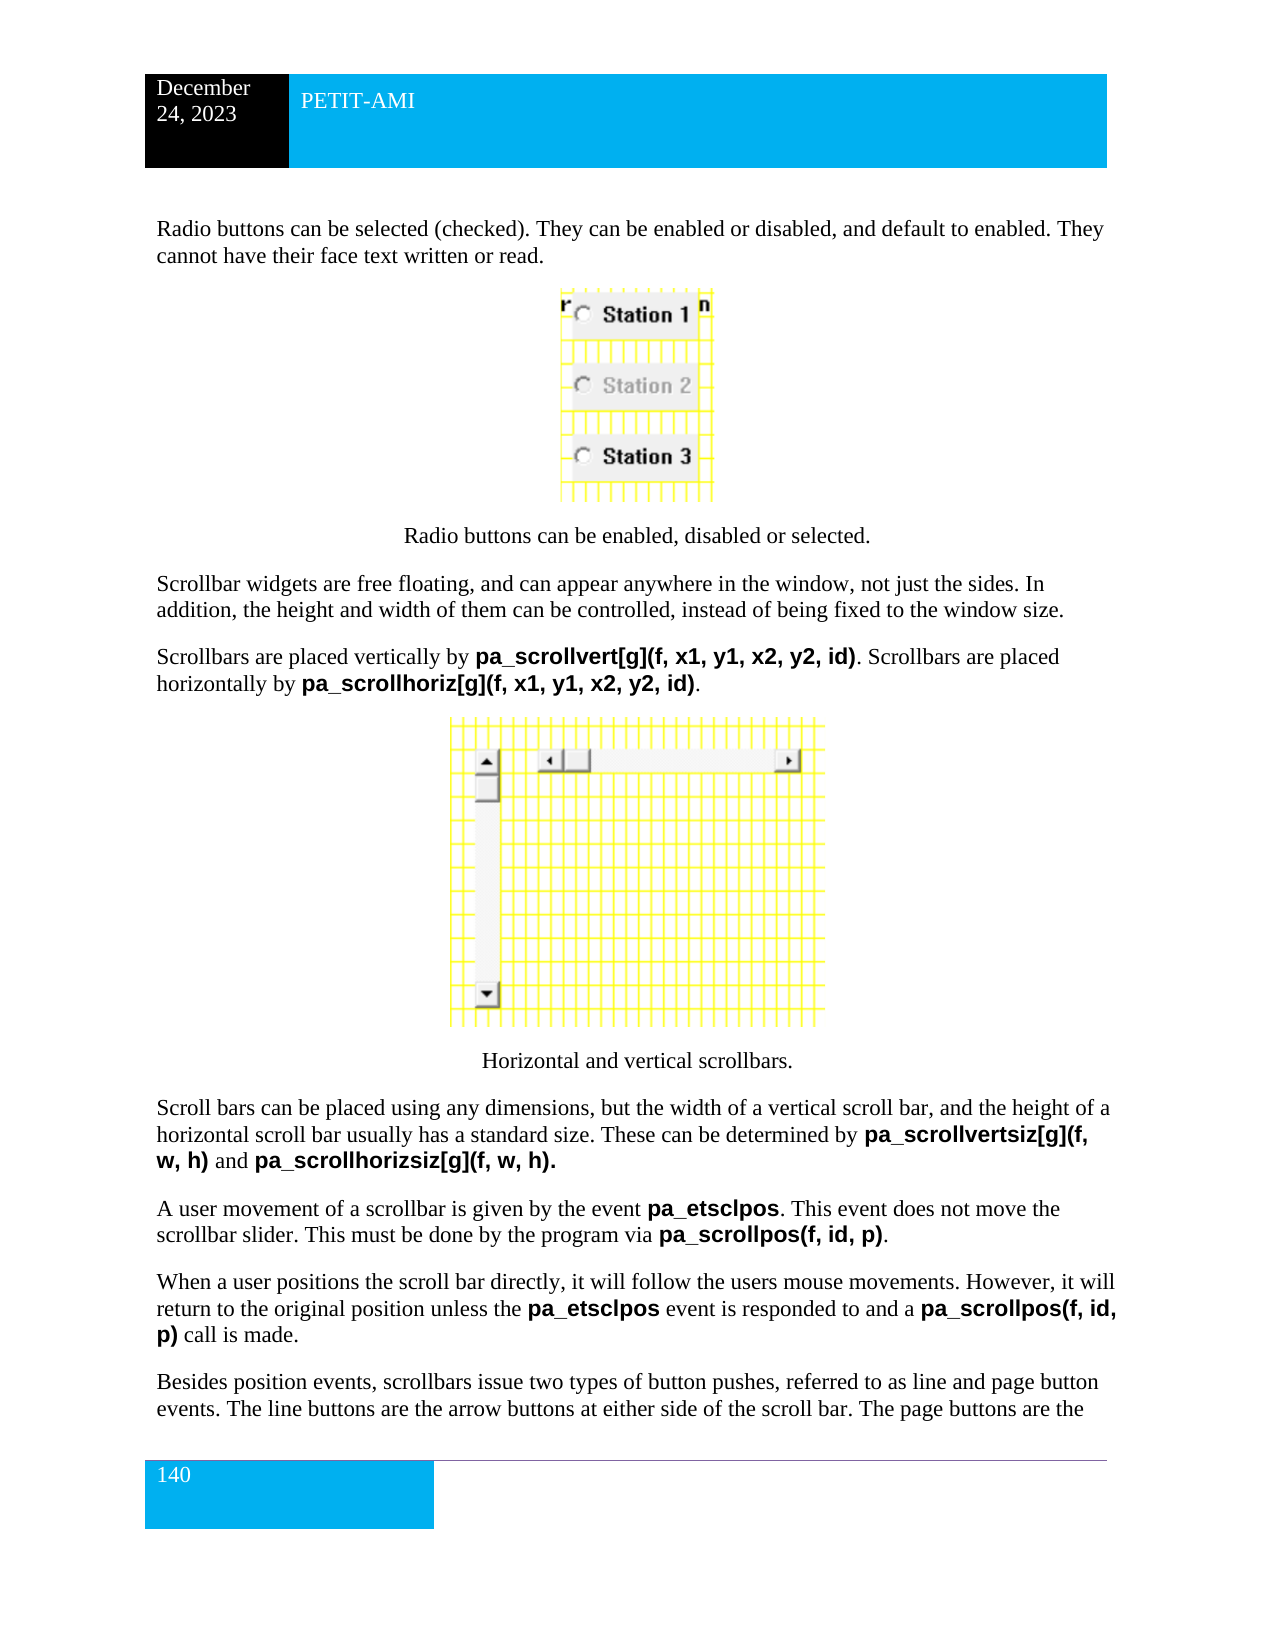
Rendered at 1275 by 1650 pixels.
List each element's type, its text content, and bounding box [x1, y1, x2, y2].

text When a user positions the scroll bar directly, it will follow the users mouse movements. However, it will return to the original position unless the pa_etsclpos event is responded to and a pa_scrollpos(f, id, p) call is made. [156, 1268, 1118, 1348]
picture [560, 288, 715, 502]
text Horizontal and vertical scrollbars. [156, 1047, 1118, 1074]
text Scrollbar widgets are free floating, and can appear anywhere in the window, not just the sides. In addition, the height and width of them can be controlled, instead of being fixed to the window size. [156, 570, 1118, 622]
picture [450, 717, 826, 1027]
text A user movement of a scrollbar is given by the event pa_etsclpos. This event does not move the scrollbar slider. This must be done by the program via pa_scrollpos(f, id, p). [156, 1194, 1118, 1247]
text Radio buttons can be enabled, disabled or selected. [156, 522, 1118, 549]
text Radio buttons can be selected (checked). They can be enabled or disabled, and default to enabled. They cannot have their face text written or read. [156, 215, 1118, 268]
text Besides position events, scrollbars issue two types of button pushes, referred to as line and page button events. The line buttons are the arrow buttons at either side of the scroll bar. The page buttons are the [156, 1368, 1118, 1421]
text Scrollbars are placed vertically by pa_scrollvert[g](f, x1, y1, x2, y2, id). Scrollbars are placed horizontally by pa_scrollhoriz[g](f, x1, y1, x2, y2, id). [156, 643, 1118, 696]
text Scroll bars can be placed using any dimensions, but the width of a vertical scroll bar, and the height of a horizontal scroll bar usually has a standard size. These can be determined by pa_scrollvertsiz[g](f, w, h) and pa_scrollhorizsiz[g](f, w, h). [156, 1094, 1118, 1174]
